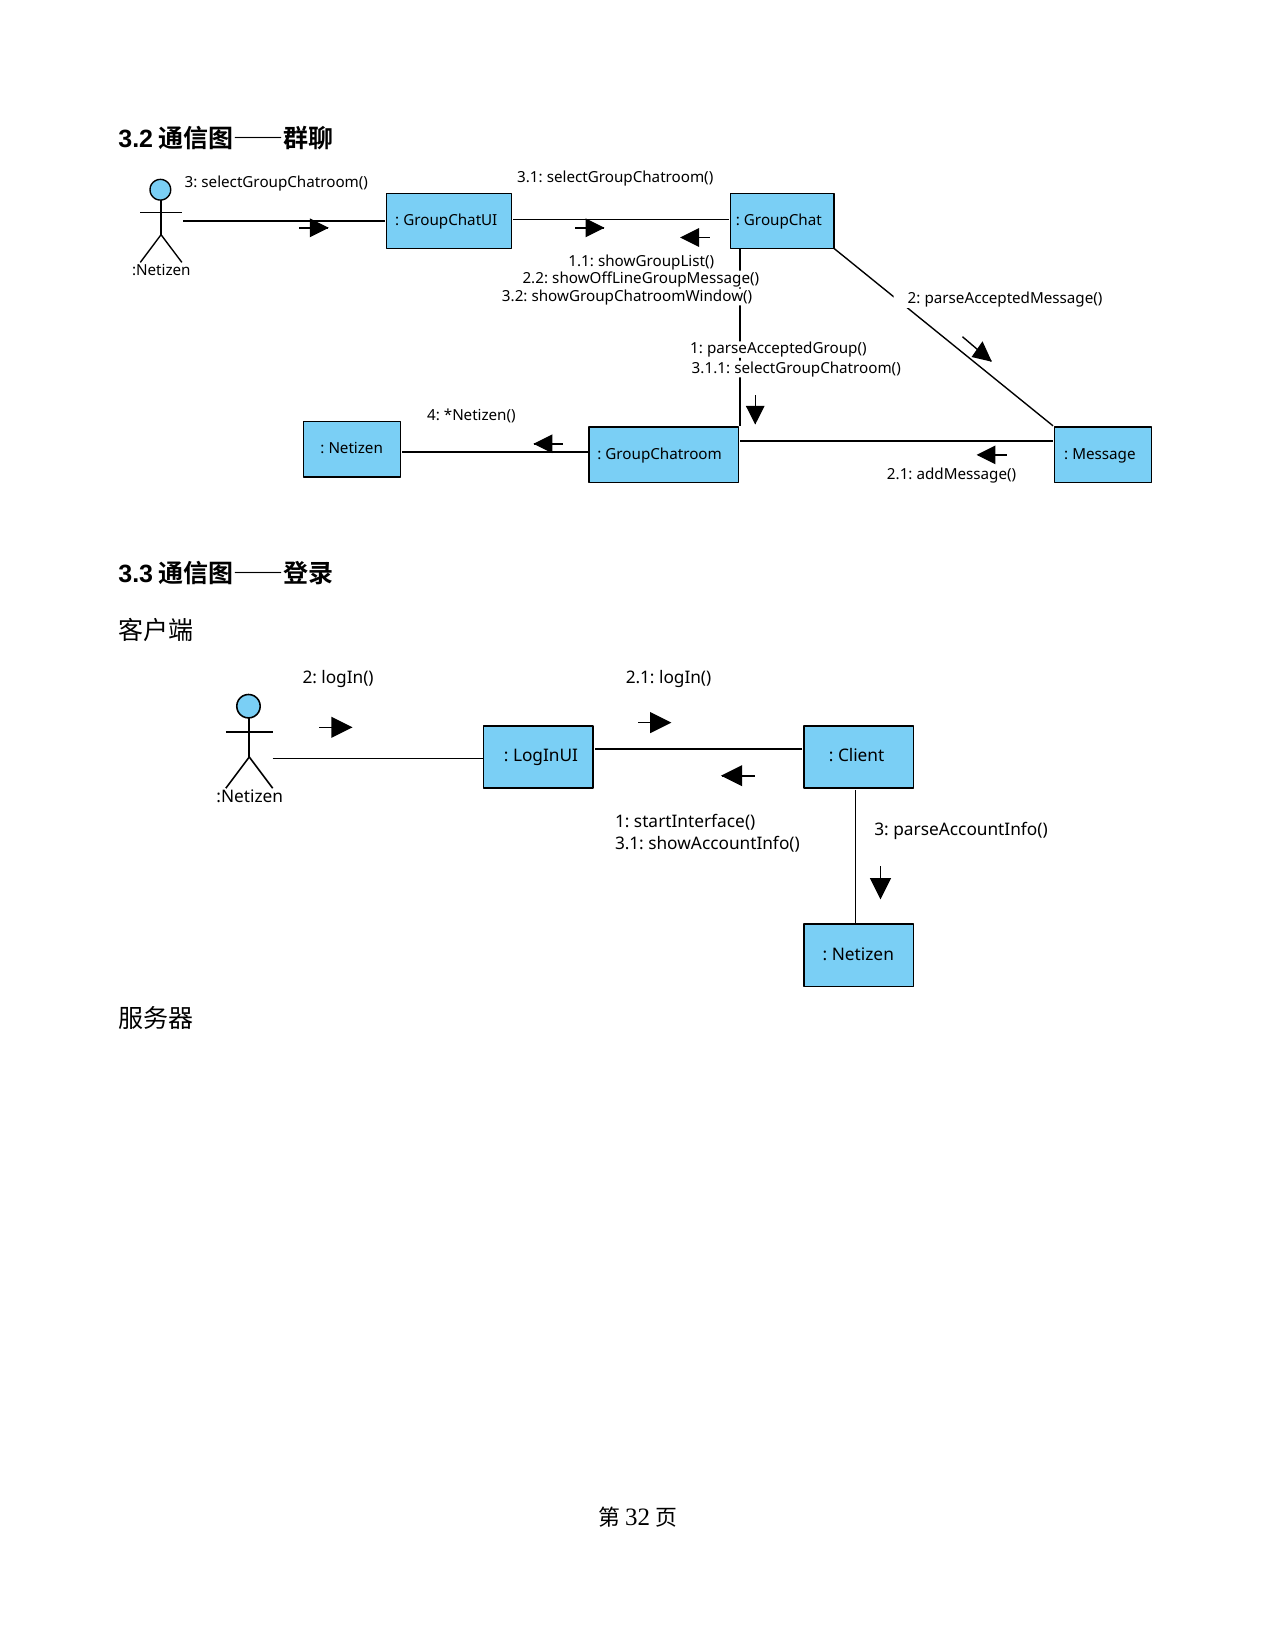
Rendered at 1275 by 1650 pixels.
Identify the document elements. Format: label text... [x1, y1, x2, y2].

subtitle 3.2通信图——群聊 [118, 118, 1157, 154]
text 服务器 [118, 666, 1157, 1034]
text 3.3通信图——登录 [118, 554, 1157, 590]
text 客户端 [118, 610, 1157, 646]
